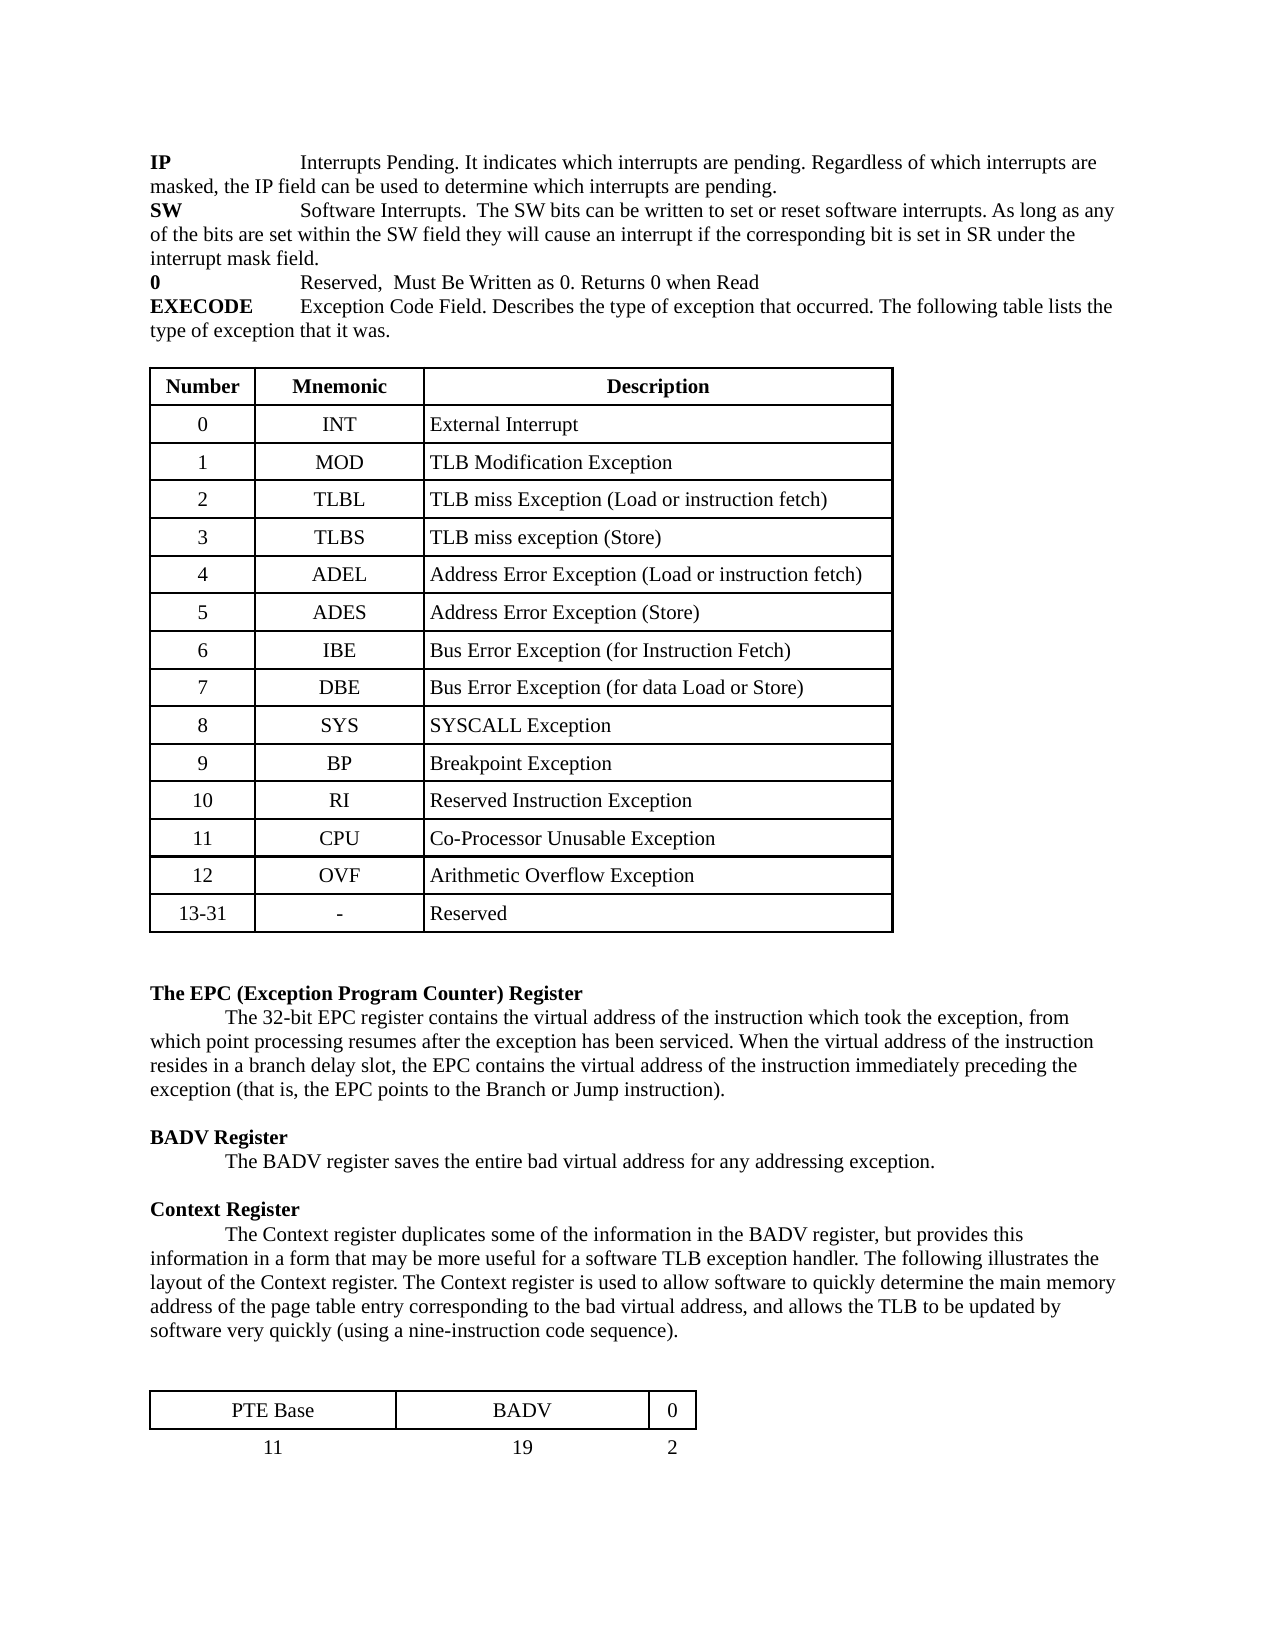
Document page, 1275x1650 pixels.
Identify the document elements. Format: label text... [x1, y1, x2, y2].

table_header 0 [650, 1392, 695, 1427]
table_cell DBE [256, 670, 423, 705]
table_cell 12 [151, 858, 254, 893]
table_cell Bus Error Exception (for Instruction Fetch) [425, 632, 891, 667]
subtitle BADV Register [150, 1125, 1125, 1149]
table_cell External Interrupt [425, 406, 891, 442]
subtitle The EPC (Exception Program Counter) Register [150, 981, 1125, 1005]
table_header Mnemonic [256, 369, 423, 404]
table_cell RI [256, 782, 423, 818]
table_cell SYSCALL Exception [425, 707, 891, 743]
table_cell INT [256, 406, 423, 442]
table_cell 0 [151, 406, 254, 442]
table_cell 10 [151, 782, 254, 818]
table_cell Bus Error Exception (for data Load or Store) [425, 670, 891, 705]
table_cell 19 [396, 1430, 649, 1465]
table_cell Address Error Exception (Store) [425, 594, 891, 630]
table_cell 5 [151, 594, 254, 630]
table_header BADV [397, 1392, 648, 1427]
table_cell ADES [256, 594, 423, 630]
table_cell TLBS [256, 519, 423, 554]
table_cell TLB Modification Exception [425, 444, 891, 479]
subtitle Context Register [150, 1197, 1125, 1221]
table_cell 11 [151, 820, 254, 855]
table_cell IBE [256, 632, 423, 667]
text The 32-bit EPC register contains the virtual address of the instruction which took the exception, from which point processing resumes after the exception has been serviced. When the virtual address of the instruction resides in a branch delay slot, the EPC contains the virtual address of the instruction immediately preceding the exception (that is, the EPC points to the Branch or Jump instruction). [150, 1005, 1125, 1101]
table_cell Co-Processor Unusable Exception [425, 820, 891, 855]
table_cell 2 [151, 481, 254, 517]
table_cell ADEL [256, 557, 423, 592]
table_cell Address Error Exception (Load or instruction fetch) [425, 557, 891, 592]
text EXECODE Exception Code Field. Describes the type of exception that occurred. The following table lists the type of exception that it was. [150, 294, 1125, 342]
table_cell 11 [150, 1430, 396, 1465]
table_cell Reserved [425, 895, 891, 931]
table_cell 13-31 [151, 895, 254, 931]
table_cell 2 [649, 1430, 696, 1465]
table_header Description [425, 369, 891, 404]
table_cell TLB miss exception (Store) [425, 519, 891, 554]
table_cell Breakpoint Exception [425, 745, 891, 780]
table_cell 3 [151, 519, 254, 554]
table_cell 8 [151, 707, 254, 743]
table_cell 4 [151, 557, 254, 592]
table_cell 1 [151, 444, 254, 479]
table_cell 9 [151, 745, 254, 780]
text 0 Reserved, Must Be Written as 0. Returns 0 when Read [150, 270, 1125, 294]
table_cell SYS [256, 707, 423, 743]
text The Context register duplicates some of the information in the BADV register, but provides this information in a form that may be more useful for a software TLB exception handler. The following illustrates the layout of the Context register. The Context register is used to allow software to quickly determine the main memory address of the page table entry corresponding to the bad virtual address, and allows the TLB to be updated by software very quickly (using a nine-instruction code sequence). [150, 1221, 1125, 1342]
table_header Number [151, 369, 254, 404]
table_cell 7 [151, 670, 254, 705]
table_cell 6 [151, 632, 254, 667]
text SW Software Interrupts. The SW bits can be written to set or reset software interrupts. As long as any of the bits are set within the SW field they will cause an interrupt if the corresponding bit is set in SR under the interrupt mask field. [150, 198, 1125, 270]
table_cell MOD [256, 444, 423, 479]
table_cell CPU [256, 820, 423, 855]
table_header PTE Base [151, 1392, 395, 1427]
table_cell OVF [256, 858, 423, 893]
table_cell TLBL [256, 481, 423, 517]
table_cell Arithmetic Overflow Exception [425, 858, 891, 893]
text The BADV register saves the entire bad virtual address for any addressing exception. [150, 1149, 1125, 1173]
table_cell - [256, 895, 423, 931]
table_cell BP [256, 745, 423, 780]
text IP Interrupts Pending. It indicates which interrupts are pending. Regardless of which interrupts are masked, the IP field can be used to determine which interrupts are pending. [150, 150, 1125, 198]
table_cell Reserved Instruction Exception [425, 782, 891, 818]
table_cell TLB miss Exception (Load or instruction fetch) [425, 481, 891, 517]
